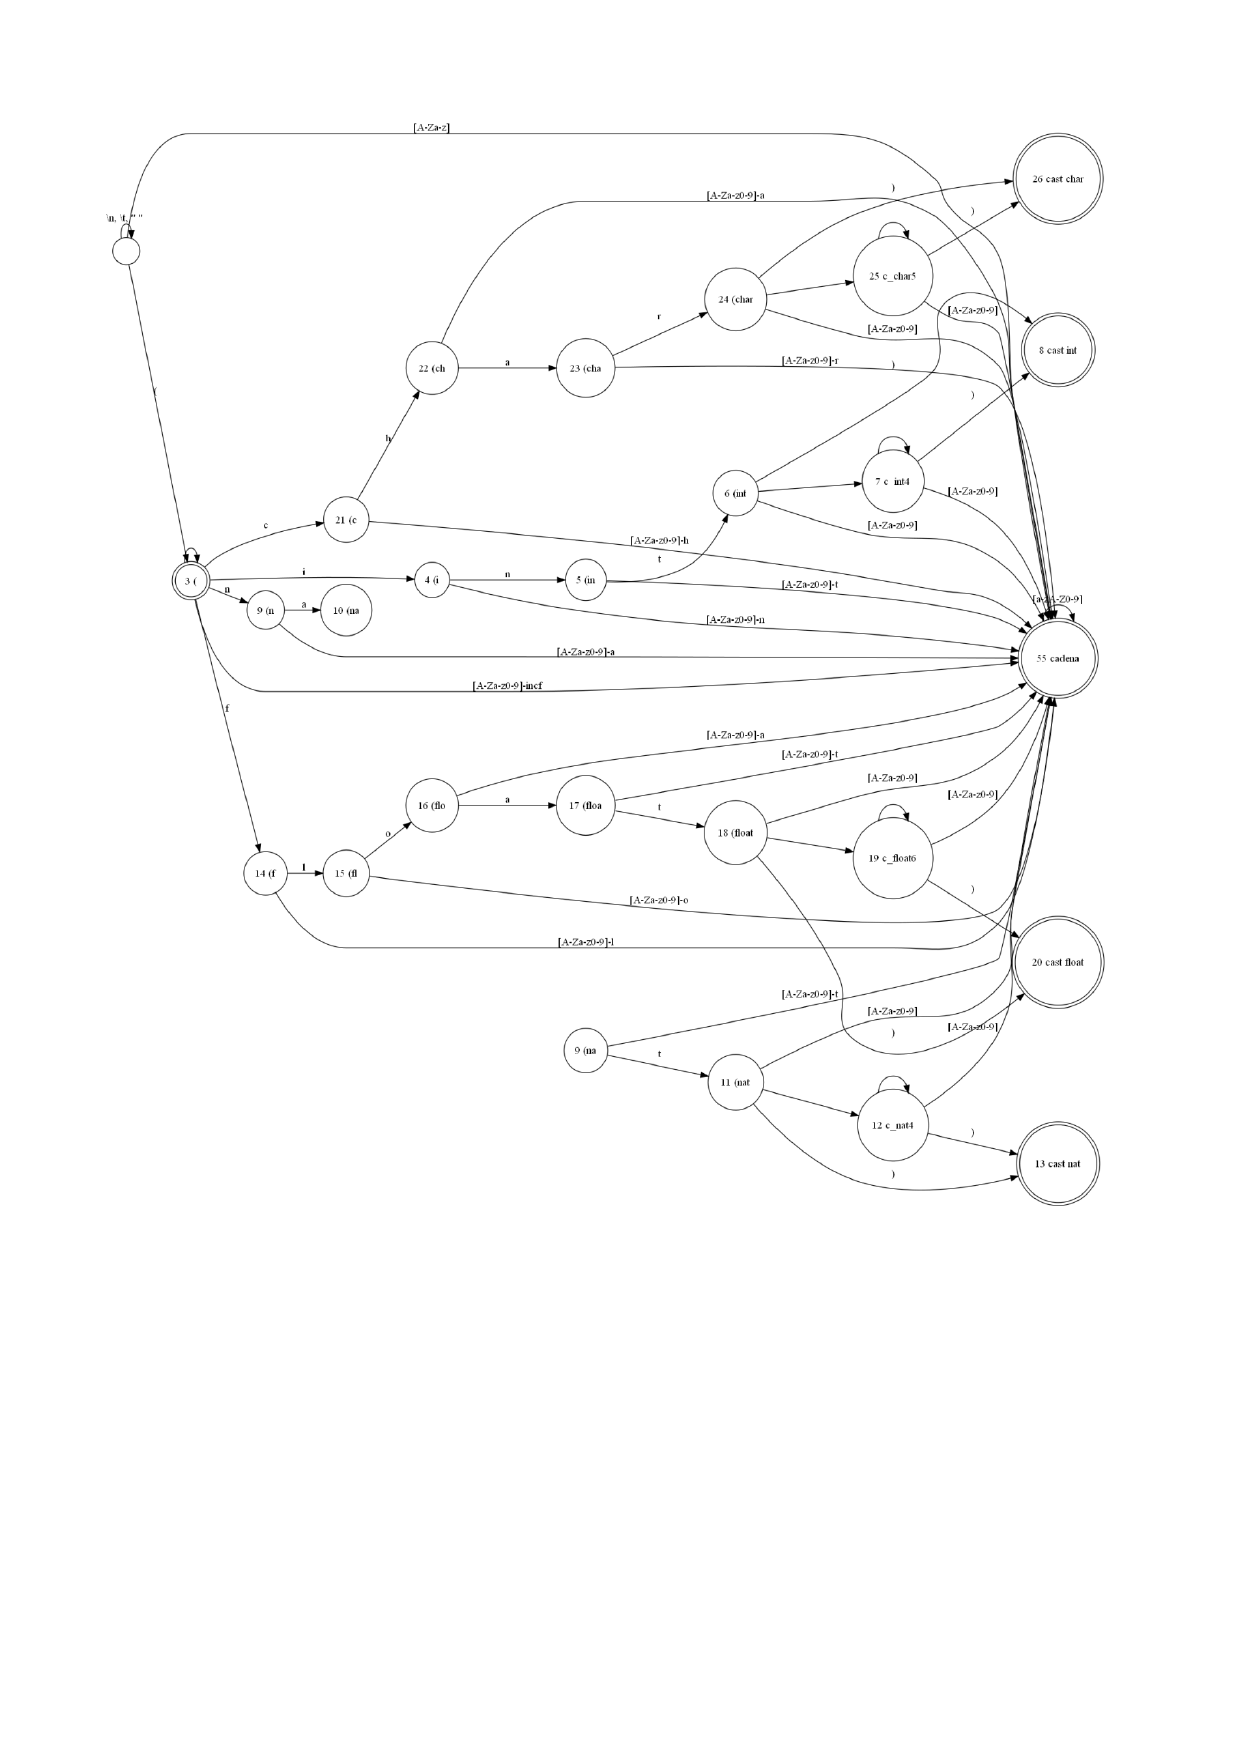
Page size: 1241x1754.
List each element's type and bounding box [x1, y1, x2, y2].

picture [103, 118, 1107, 1208]
